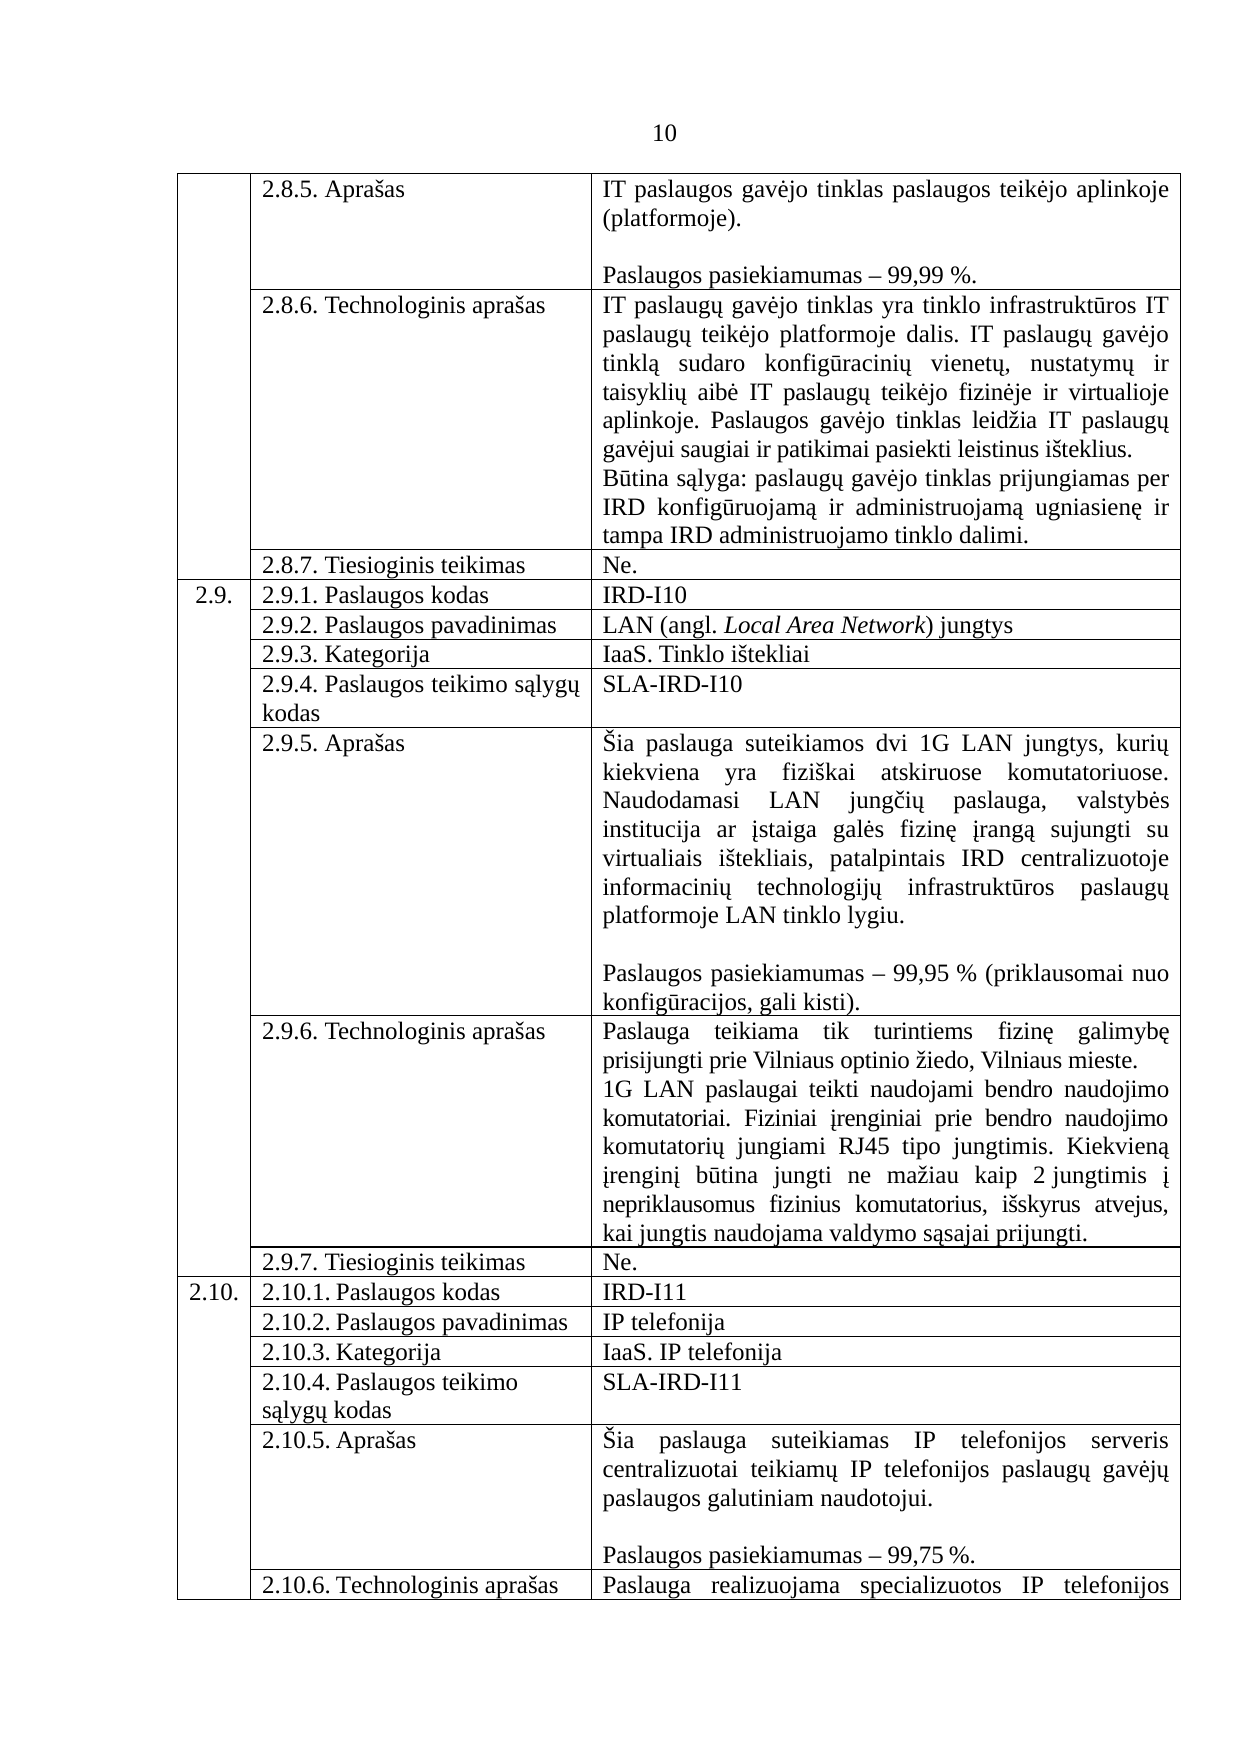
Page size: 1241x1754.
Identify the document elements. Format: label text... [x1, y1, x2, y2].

table_cell 2.9.3. Kategorija [251, 640, 591, 668]
table_cell IaaS. Tinklo ištekliai [592, 640, 1180, 668]
table_cell Paslauga realizuojama specializuotos IP telefonijos [592, 1570, 1180, 1599]
table_cell 2.10.6. Technologinis aprašas [251, 1570, 591, 1599]
table_cell 2.9.5. Aprašas [251, 728, 591, 1015]
table_cell 2.8.7. Tiesioginis teikimas [251, 550, 591, 579]
table_cell LAN (angl. Local Area Network) jungtys [592, 610, 1180, 638]
table_cell 2.8.5. Aprašas [251, 174, 591, 289]
table_cell IaaS. IP telefonija [592, 1337, 1180, 1366]
table_cell 2.9.4. Paslaugos teikimo sąlygų kodas [251, 669, 591, 727]
table_cell 2.9. [178, 580, 250, 1276]
table_cell 2.10.2. Paslaugos pavadinimas [251, 1307, 591, 1336]
table_cell Šia paslauga suteikiamos dvi 1G LAN jungtys, kurių kiekviena yra fiziškai atskiruose komutatoriuose. Naudodamasi LAN jungčių paslauga, valstybės institucija ar įstaiga galės fizinę įrangą sujungti su virtualiais ištekliais, patalpintais IRD centralizuotoje informacinių technologijų infrastruktūros paslaugų platformoje LAN tinklo lygiu. Paslaugos pasiekiamumas – 99,95 % (priklausomai nuo konfigūracijos, gali kisti). [592, 728, 1180, 1015]
table_cell 2.10. [178, 1277, 250, 1599]
table_cell Ne. [592, 1248, 1180, 1276]
table_cell [178, 174, 250, 579]
table_cell 2.8.6. Technologinis aprašas [251, 290, 591, 549]
table_cell Ne. [592, 550, 1180, 579]
table_cell 2.10.5. Aprašas [251, 1425, 591, 1569]
table_cell 2.9.1. Paslaugos kodas [251, 580, 591, 609]
table_cell IRD-I10 [592, 580, 1180, 609]
table_cell SLA-IRD-I11 [592, 1367, 1180, 1424]
table_cell Šia paslauga suteikiamas IP telefonijos serveris centralizuotai teikiamų IP telefonijos paslaugų gavėjų paslaugos galutiniam naudotojui. Paslaugos pasiekiamumas – 99,75 %. [592, 1425, 1180, 1569]
table_cell SLA-IRD-I10 [592, 669, 1180, 727]
table_cell 2.9.7. Tiesioginis teikimas [251, 1248, 591, 1276]
table_cell Paslauga teikiama tik turintiems fizinę galimybę prisijungti prie Vilniaus optinio žiedo, Vilniaus mieste. 1G LAN paslaugai teikti naudojami bendro naudojimo komutatoriai. Fiziniai įrenginiai prie bendro naudojimo komutatorių jungiami RJ45 tipo jungtimis. Kiekvieną įrenginį būtina jungti ne mažiau kaip 2 jungtimis į nepriklausomus fizinius komutatorius, išskyrus atvejus, kai jungtis naudojama valdymo sąsajai prijungti. [592, 1016, 1180, 1246]
table_cell 2.10.1. Paslaugos kodas [251, 1277, 591, 1306]
table_cell IP telefonija [592, 1307, 1180, 1336]
table_cell IT paslaugų gavėjo tinklas yra tinklo infrastruktūros IT paslaugų teikėjo platformoje dalis. IT paslaugų gavėjo tinklą sudaro konfigūracinių vienetų, nustatymų ir taisyklių aibė IT paslaugų teikėjo fizinėje ir virtualioje aplinkoje. Paslaugos gavėjo tinklas leidžia IT paslaugų gavėjui saugiai ir patikimai pasiekti leistinus išteklius. Būtina sąlyga: paslaugų gavėjo tinklas prijungiamas per IRD konfigūruojamą ir administruojamą ugniasienę ir tampa IRD administruojamo tinklo dalimi. [592, 290, 1180, 549]
table_cell 2.9.2. Paslaugos pavadinimas [251, 610, 591, 638]
table_cell 2.10.4. Paslaugos teikimo sąlygų kodas [251, 1367, 591, 1424]
table_cell IT paslaugos gavėjo tinklas paslaugos teikėjo aplinkoje (platformoje). Paslaugos pasiekiamumas – 99,99 %. [592, 174, 1180, 289]
table_cell 2.9.6. Technologinis aprašas [251, 1016, 591, 1246]
table_cell IRD-I11 [592, 1277, 1180, 1306]
table_cell 2.10.3. Kategorija [251, 1337, 591, 1366]
